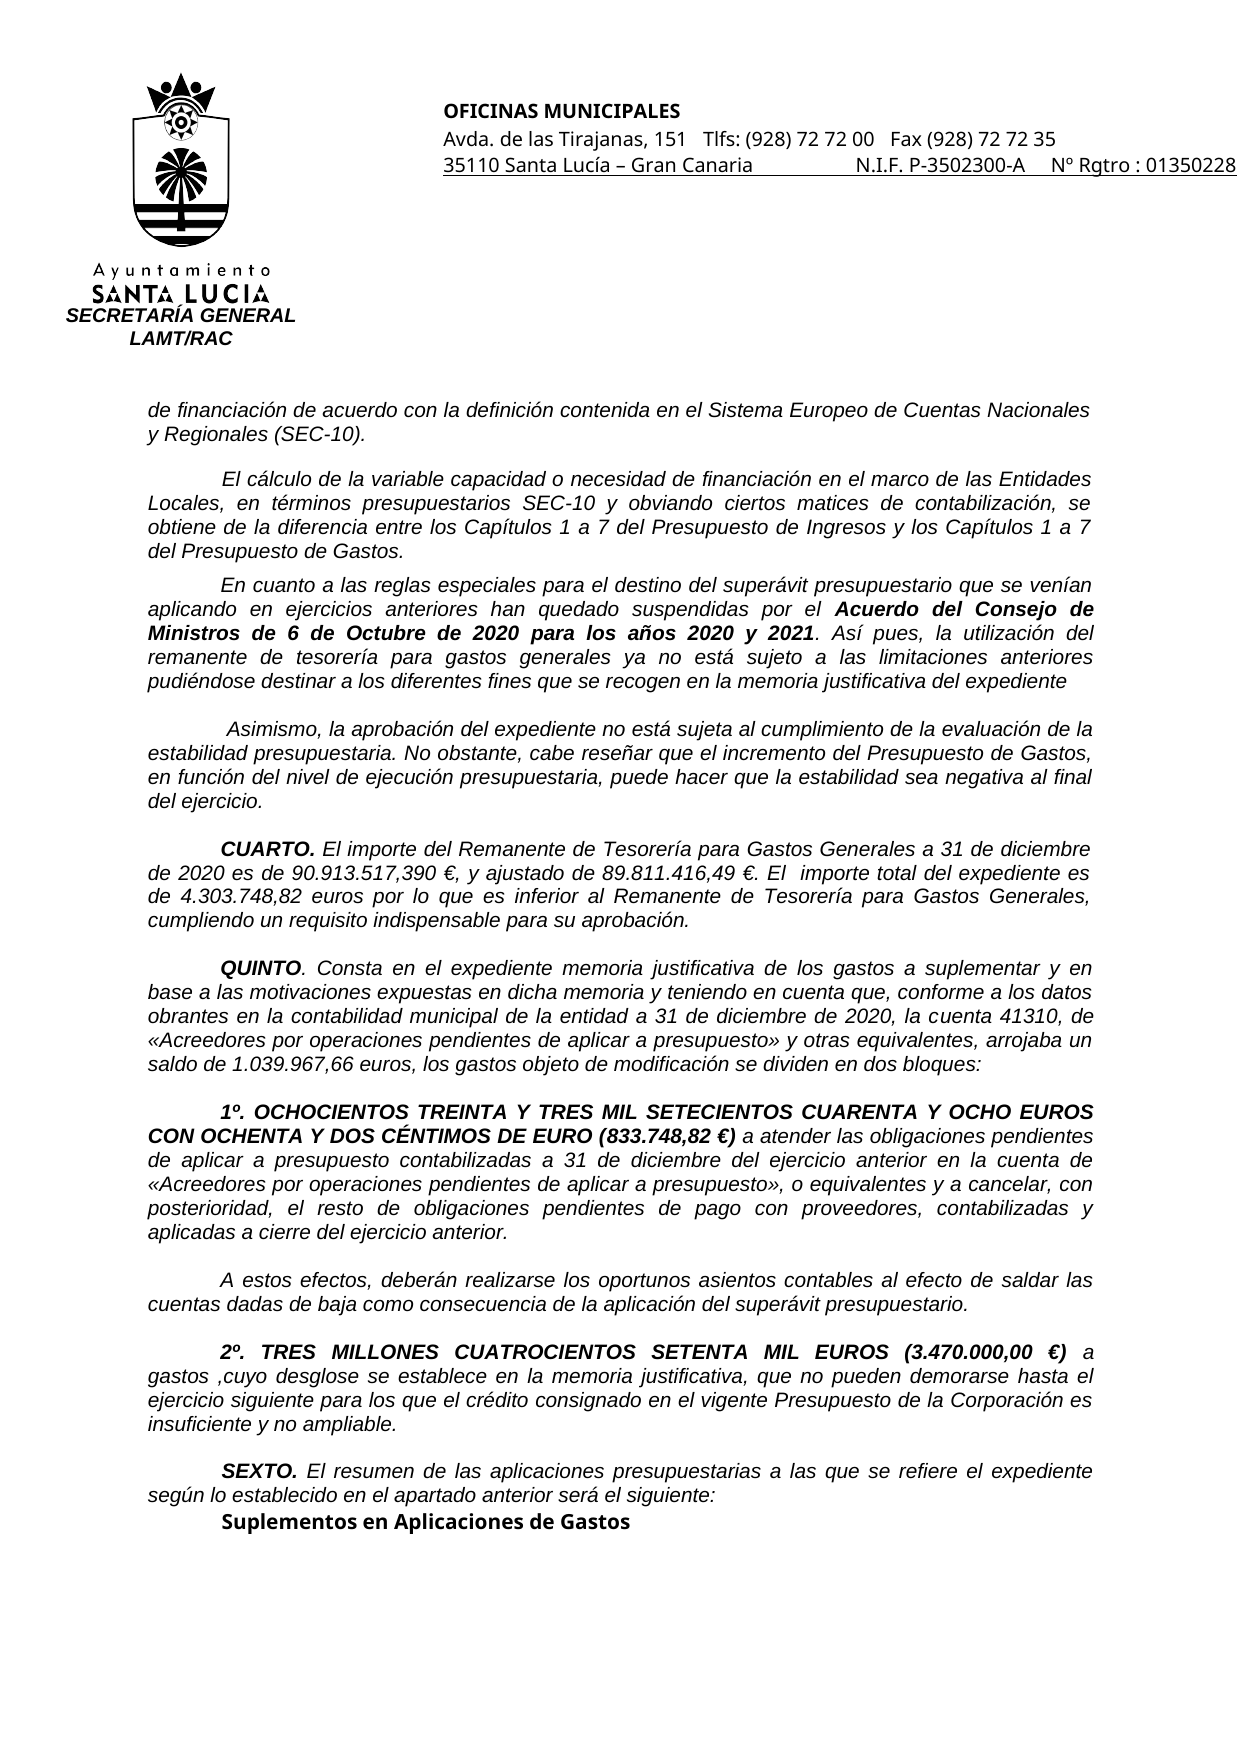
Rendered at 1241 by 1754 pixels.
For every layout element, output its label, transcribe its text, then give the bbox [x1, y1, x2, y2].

text En cuanto a las reglas especiales para el destino del superávit presupuestario que se venían aplicando en ejercicios anteriores han quedado suspendidas por el Acuerdo del Consejo de Ministros de 6 de Octubre de 2020 para los años 2020 y 2021. Así pues, la utilización del remanente de tesorería para gastos generales ya no está sujeto a las limitaciones anteriores pudiéndose destinar a los diferentes fines que se recogen en la memoria justificativa del expediente [148, 573, 1094, 693]
text El cálculo de la variable capacidad o necesidad de financiación en el marco de las Entidades Locales, en términos presupuestarios SEC-10 y obviando ciertos matices de contabilización, se obtiene de la diferencia entre los Capítulos 1 a 7 del Presupuesto de Ingresos y los Capítulos 1 a 7 del Presupuesto de Gastos. [148, 467, 1092, 562]
subtitle Suplementos en Aplicaciones de Gastos [221, 1507, 1094, 1536]
text 2º. TRES MILLONES CUATROCIENTOS SETENTA MIL EUROS (3.470.000,00 €) a gastos ,cuyo desglose se establece en la memoria justificativa, que no pueden demorarse hasta el ejercicio siguiente para los que el crédito consignado en el vigente Presupuesto de la Corporación es insuficiente y no ampliable. [148, 1339, 1094, 1435]
text QUINTO. Consta en el expediente memoria justificativa de los gastos a suplementar y en base a las motivaciones expuestas en dicha memoria y teniendo en cuenta que, conforme a los datos obrantes en la contabilidad municipal de la entidad a 31 de diciembre de 2020, la cuenta 41310, de «Acreedores por operaciones pendientes de aplicar a presupuesto» y otras equivalentes, arrojaba un saldo de 1.039.967,66 euros, los gastos objeto de modificación se dividen en dos bloques: [148, 956, 1094, 1076]
text SEXTO. El resumen de las aplicaciones presupuestarias a las que se refiere el expediente según lo establecido en el apartado anterior será el siguiente: [148, 1459, 1094, 1507]
text 1º. OCHOCIENTOS TREINTA Y TRES MIL SETECIENTOS CUARENTA Y OCHO EUROS CON OCHENTA Y DOS CÉNTIMOS DE EURO (833.748,82 €) a atender las obligaciones pendientes de aplicar a presupuesto contabilizadas a 31 de diciembre del ejercicio anterior en la cuenta de «Acreedores por operaciones pendientes de aplicar a presupuesto», o equivalentes y a cancelar, con posterioridad, el resto de obligaciones pendientes de pago con proveedores, contabilizadas y aplicadas a cierre del ejercicio anterior. [148, 1100, 1094, 1244]
text de financiación de acuerdo con la definición contenida en el Sistema Europeo de Cuentas Nacionales y Regionales (SEC-10). [148, 398, 1092, 446]
text A estos efectos, deberán realizarse los oportunos asientos contables al efecto de saldar las cuentas dadas de baja como consecuencia de la aplicación del superávit presupuestario. [148, 1268, 1094, 1316]
text Asimismo, la aprobación del expediente no está sujeta al cumplimiento de la evaluación de la estabilidad presupuestaria. No obstante, cabe reseñar que el incremento del Presupuesto de Gastos, en función del nivel de ejecución presupuestaria, puede hacer que la estabilidad sea negativa al final del ejercicio. [148, 717, 1094, 812]
text CUARTO. El importe del Remanente de Tesorería para Gastos Generales a 31 de diciembre de 2020 es de 90.913.517,390 €, y ajustado de 89.811.416,49 €. El importe total del expediente es de 4.303.748,82 euros por lo que es inferior al Remanente de Tesorería para Gastos Generales, cumpliendo un requisito indispensable para su aprobación. [148, 836, 1092, 932]
